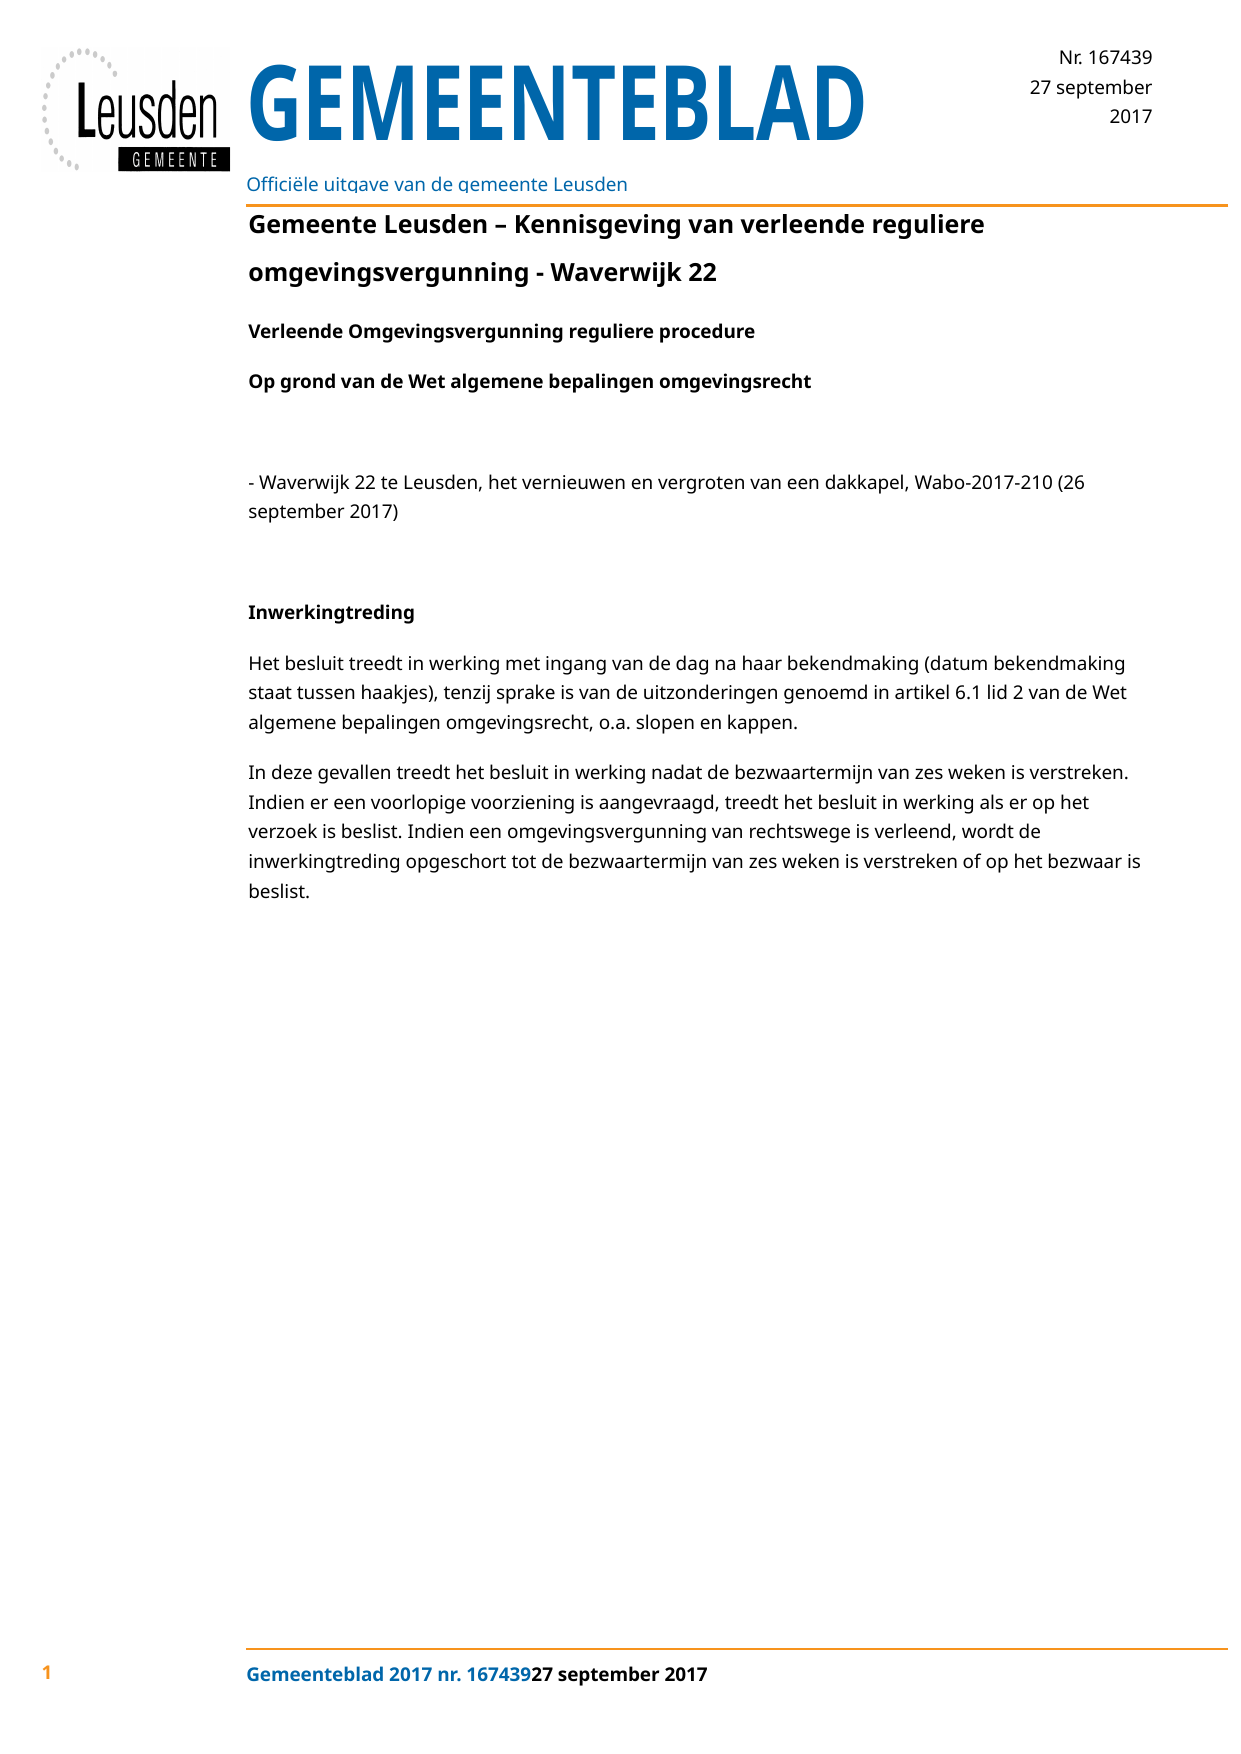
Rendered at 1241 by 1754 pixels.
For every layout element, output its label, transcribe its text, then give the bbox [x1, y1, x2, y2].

text Gemeente Leusden – Kennisgeving van verleende reguliere omgevingsvergunning - Waverwijk 22 [248, 207, 1152, 288]
text In deze gevallen treedt het besluit in werking nadat de bezwaartermijn van zes weken is verstreken. Indien er een voorlopige voorziening is aangevraagd, treedt het besluit in werking als er op het verzoek is beslist. Indien een omgevingsvergunning van rechtswege is verleend, wordt de inwerkingtreding opgeschort tot de bezwaartermijn van zes weken is verstreken of op het bezwaar is beslist. [248, 759, 1152, 904]
text - Waverwijk 22 te Leusden, het vernieuwen en vergroten van een dakkapel, Wabo-2017-210 (26 september 2017) [248, 469, 1152, 524]
text Het besluit treedt in werking met ingang van de dag na haar bekendmaking (datum bekendmaking staat tussen haakjes), tenzij sprake is van de uitzonderingen genoemd in artikel 6.1 lid 2 van de Wet algemene bepalingen omgevingsrecht, o.a. slopen en kappen. [248, 650, 1152, 735]
text Op grond van de Wet algemene bepalingen omgevingsrecht [248, 368, 1152, 394]
text Verleende Omgevingsvergunning reguliere procedure [248, 318, 1152, 344]
picture [41, 47, 231, 172]
text Inwerkingtreding [248, 599, 1152, 625]
